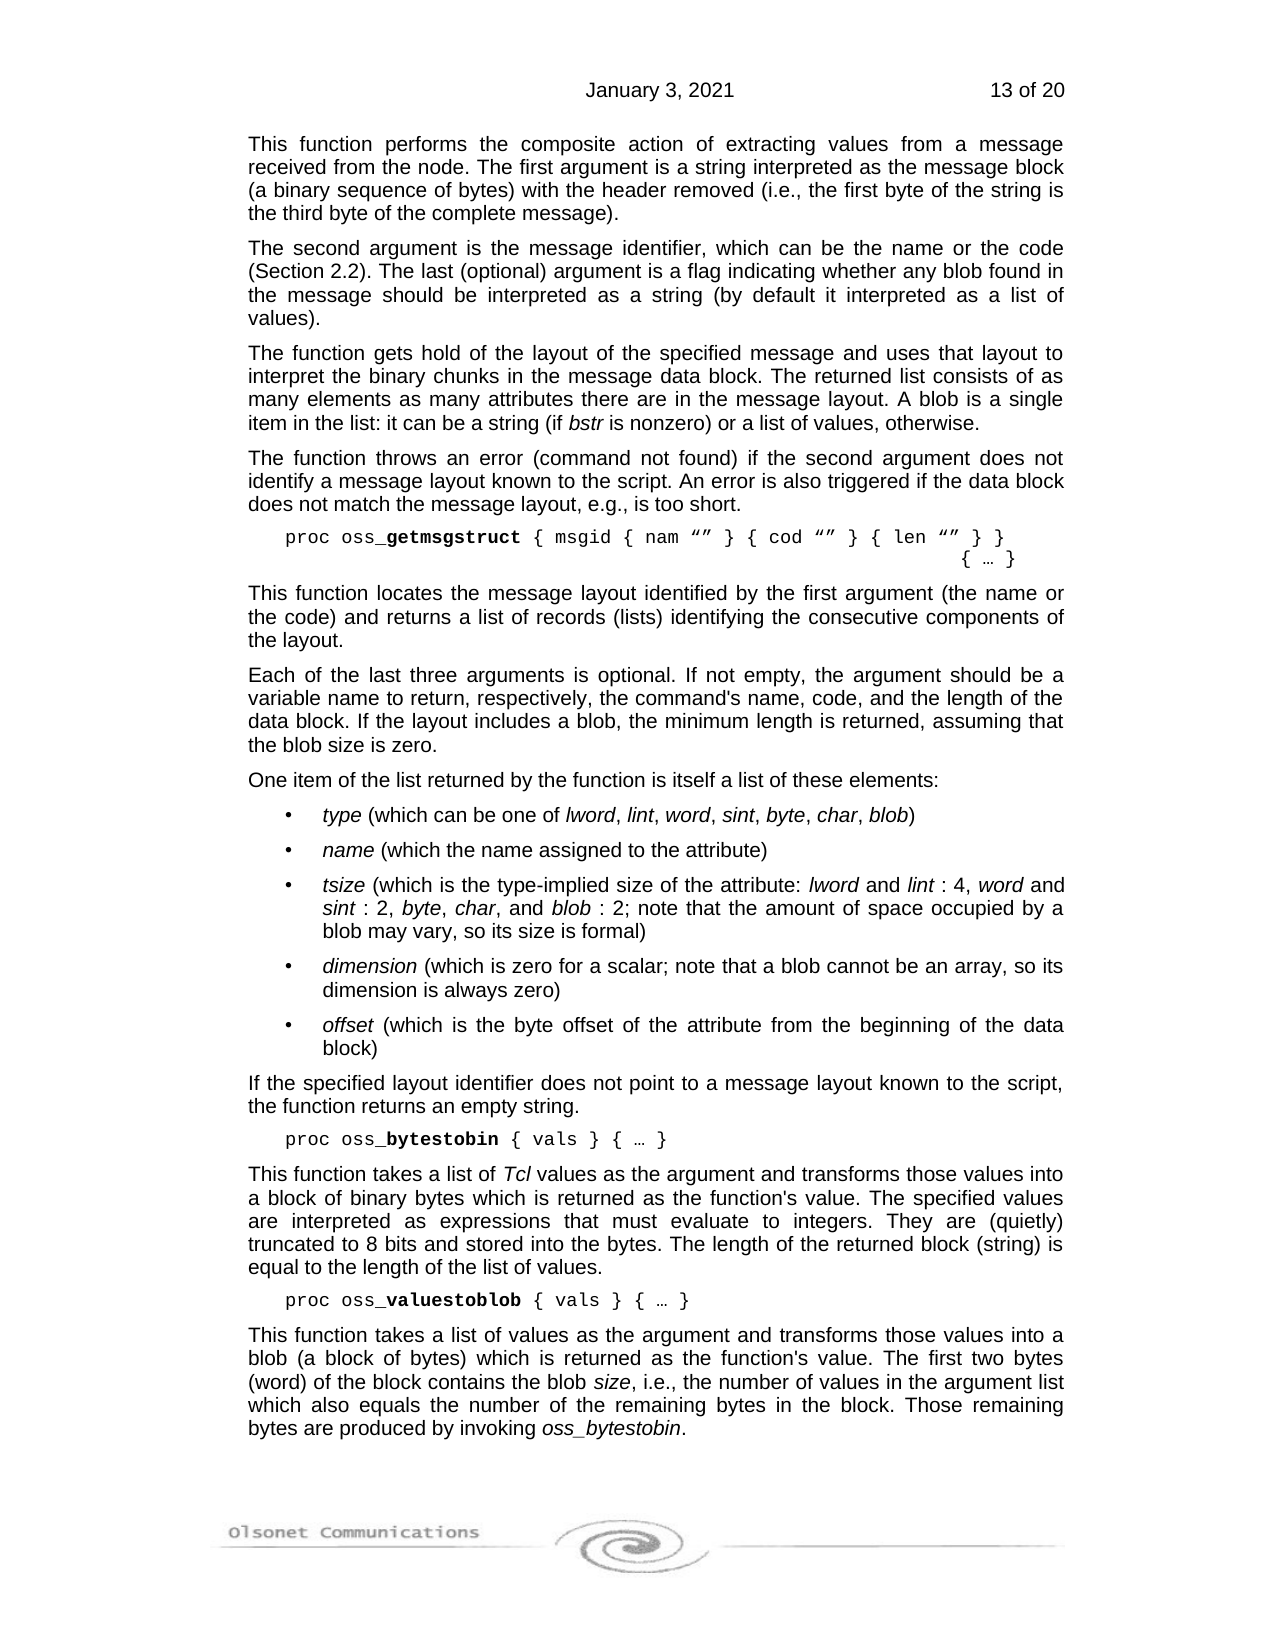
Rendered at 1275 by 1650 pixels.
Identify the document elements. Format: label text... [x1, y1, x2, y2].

text Each of the last three arguments is optional. If not empty, the argument should be a variable name to return, respectively, the command's name, code, and the length of the data block. If the layout includes a blob, the minimum length is returned, assuming that the blob size is zero. [248, 663, 1065, 756]
text proc oss_valuestoblob { vals } { … } [285, 1291, 1065, 1312]
list offset (which is the byte offset of the attribute from the beginning of the data block) [285, 1013, 1065, 1060]
list tsize (which is the type-implied size of the attribute: lword and lint : 4, word and sint : 2, byte, char, and blob : 2; note that the amount of space occupied by a blob may vary, so its size is formal) [285, 873, 1065, 943]
list If the specified layout identifier does not point to a message layout known to the script, the function returns an empty string. [248, 1072, 1065, 1118]
list name (which the name assigned to the attribute) [285, 838, 1065, 862]
text { … } [285, 549, 1065, 570]
text This function locates the message layout identified by the first argument (the name or the code) and returns a list of records (lists) identifying the consecutive components of the layout. [248, 582, 1065, 652]
text proc oss_getmsgstruct { msgid { nam “” } { cod “” } { len “” } } [285, 528, 1065, 549]
text proc oss_bytestobin { vals } { … } [285, 1130, 1065, 1151]
text This function takes a list of values as the argument and transforms those values into a blob (a block of bytes) which is returned as the function's value. The first two bytes (word) of the block contains the blob size, i.e., the number of values in the argument list which also equals the number of the remaining bytes in the block. Those remaining bytes are produced by invoking oss_bytestobin. [248, 1324, 1065, 1440]
text The second argument is the message identifier, which can be the name or the code (Section 2.2). The last (optional) argument is a flag indicating whether any blob found in the message should be interpreted as a string (by default it interpreted as a list of values). [248, 237, 1065, 330]
list type (which can be one of lword, lint, word, sint, byte, char, blob) [285, 803, 1065, 826]
text The function gets hold of the layout of the specified message and uses that layout to interpret the binary chunks in the message data block. The returned list consists of as many elements as many attributes there are in the message layout. A blob is a single item in the list: it can be a string (if bstr is nonzero) or a list of values, otherwise. [248, 342, 1065, 434]
list dimension (which is zero for a scalar; note that a blob cannot be an array, so its dimension is always zero) [285, 955, 1065, 1001]
text The function throws an error (command not found) if the second argument does not identify a message layout known to the script. An error is also triggered if the data block does not match the message layout, e.g., is too short. [248, 446, 1065, 516]
text This function takes a list of Tcl values as the argument and transforms those values into a block of binary bytes which is returned as the function's value. The specified values are interpreted as expressions that must evaluate to integers. They are (quietly) truncated to 8 bits and stored into the bytes. The length of the returned block (string) is equal to the length of the list of values. [248, 1163, 1065, 1279]
picture [210, 1504, 1065, 1596]
text One item of the list returned by the function is itself a list of these elements: [248, 768, 1065, 791]
text This function performs the composite action of extracting values from a message received from the node. The first argument is a string interpreted as the message block (a binary sequence of bytes) with the header removed (i.e., the first byte of the string is the third byte of the complete message). [248, 132, 1065, 225]
